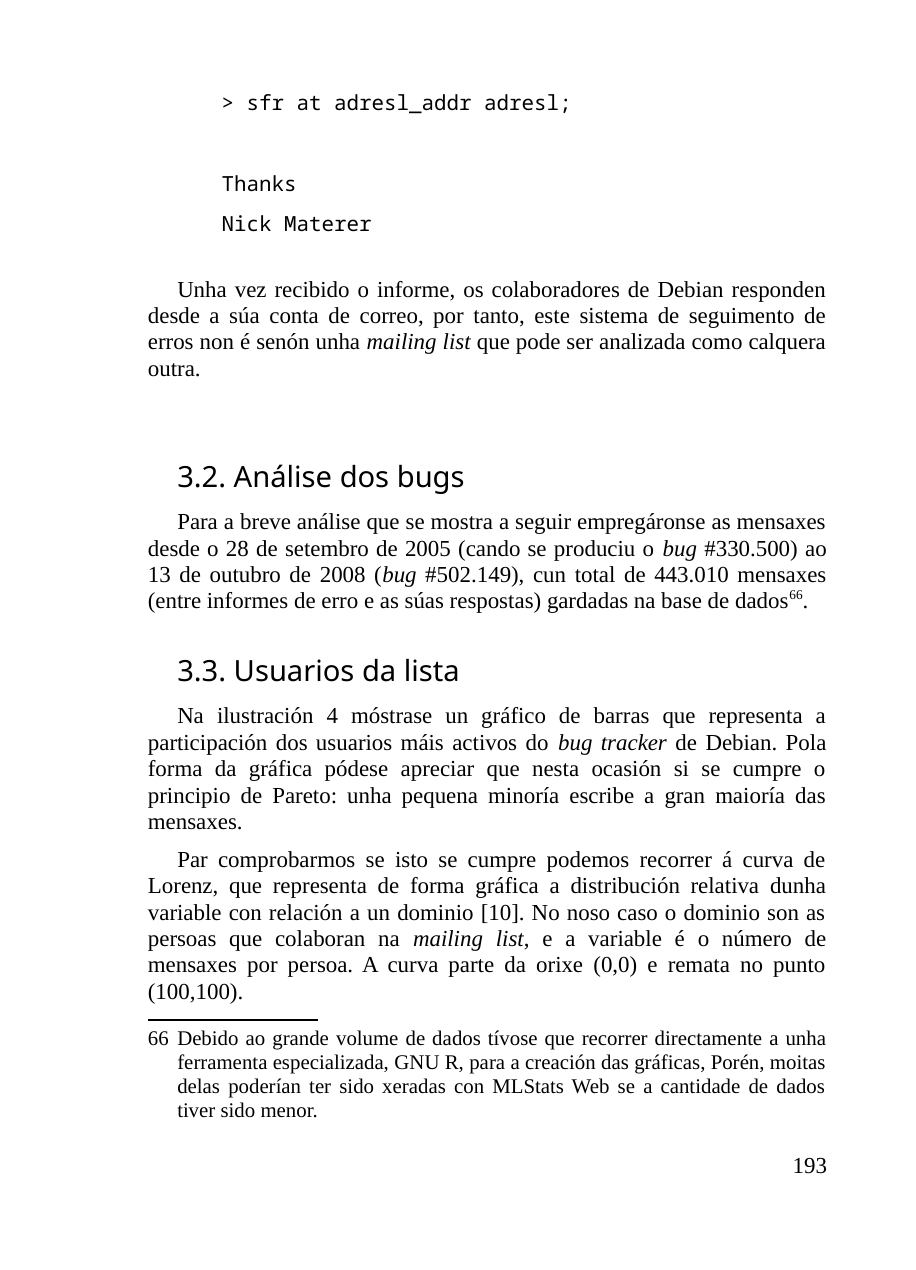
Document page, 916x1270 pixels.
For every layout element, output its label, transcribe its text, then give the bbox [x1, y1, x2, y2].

text > sfr at adresl_addr adresl; [221, 88, 827, 117]
text Para a breve análise que se mostra a seguir empregáronse as mensaxes desde o 28 de setembro de 2005 (cando se produciu o bug #330.500) ao 13 de outubro de 2008 (bug #502.149), cun total de 443.010 mensaxes (entre informes de erro e as súas respostas) gardadas na base de dados. [148, 508, 827, 614]
text Unha vez recibido o informe, os colaboradores de Debian responden desde a súa conta de correo, por tanto, este sistema de seguimento de erros non é senón unha mailing list que pode ser analizada como calquera outra. [148, 276, 827, 381]
text Na ilustración 4 móstrase un gráfico de barras que representa a participación dos usuarios máis activos do bug tracker de Debian. Pola forma da gráfica pódese apreciar que nesta ocasión si se cumpre o principio de Pareto: unha pequena minoría escribe a gran maioría das mensaxes. [148, 703, 827, 834]
text Nick Materer [221, 209, 827, 238]
subtitle 3.2. Análise dos bugs [177, 456, 827, 496]
subtitle 3.3. Usuarios da lista [177, 650, 827, 690]
text Par comprobarmos se isto se cumpre podemos recorrer á curva de Lorenz, que representa de forma gráfica a distribución relativa dunha variable con relación a un dominio [10]. No noso caso o dominio son as persoas que colaboran na mailing list, e a variable é o número de mensaxes por persoa. A curva parte da orixe (0,0) e remata no punto (100,100). [148, 846, 827, 1004]
text Debido ao grande volume de dados tívose que recorrer directamente a unha ferramenta especializada, GNU R, para a creación das gráficas, Porén, moitas delas poderían ter sido xeradas con MLStats Web se a cantidade de dados tiver sido menor. [148, 1026, 827, 1122]
text Thanks [221, 169, 827, 197]
